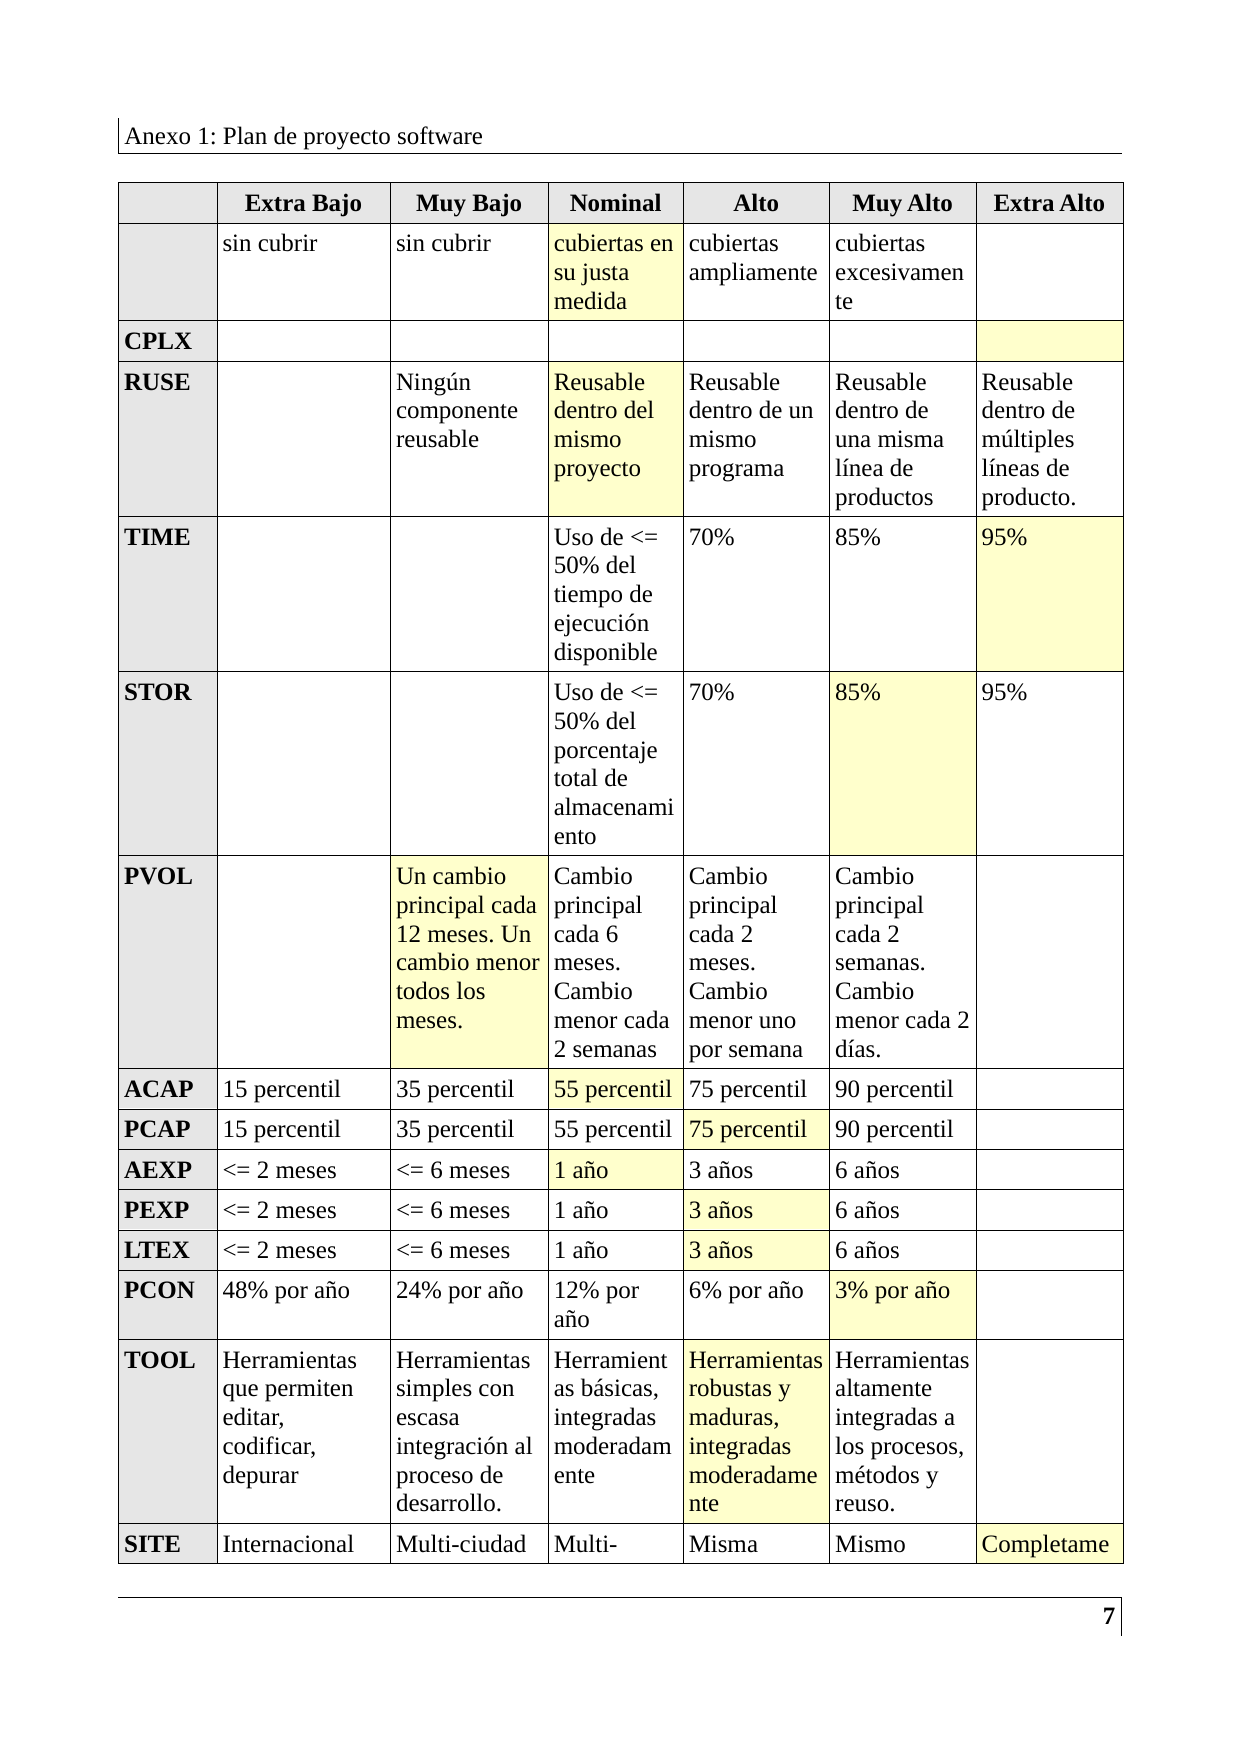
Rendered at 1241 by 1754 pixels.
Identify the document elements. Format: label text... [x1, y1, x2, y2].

table_cell [977, 1069, 1123, 1108]
table_cell [977, 1190, 1123, 1229]
table_cell SITE [119, 1524, 217, 1563]
table_cell <= 2 meses [218, 1150, 390, 1189]
table_cell 15 percentil [218, 1110, 390, 1149]
table_cell 95% [977, 517, 1123, 671]
table_header Muy Bajo [391, 183, 548, 223]
table_header Nominal [549, 183, 683, 223]
table_cell ACAP [119, 1069, 217, 1108]
table_header Extra Alto [977, 183, 1123, 223]
table_cell [977, 321, 1123, 361]
table_cell Ningún componente reusable [391, 362, 548, 516]
table_cell 6 años [830, 1231, 976, 1270]
table_cell sin cubrir [391, 224, 548, 320]
table_cell Herramientas robustas y maduras, integradas moderadamente [684, 1340, 829, 1523]
table_cell Un cambio principal cada 12 meses. Un cambio menor todos los meses. [391, 856, 548, 1068]
table_cell 1 año [549, 1150, 683, 1189]
table_cell Reusable dentro de múltiples líneas de producto. [977, 362, 1123, 516]
table_cell <= 2 meses [218, 1231, 390, 1270]
table_cell cubiertas excesivamente [830, 224, 976, 320]
table_cell [684, 321, 829, 361]
table_cell STOR [119, 672, 217, 855]
table_cell PCAP [119, 1110, 217, 1149]
table_cell <= 6 meses [391, 1190, 548, 1229]
table_cell Herramientas altamente integradas a los procesos, métodos y reuso. [830, 1340, 976, 1523]
table_cell [218, 321, 390, 361]
table_cell Multi-ciudad [391, 1524, 548, 1563]
table_cell Multi- [549, 1524, 683, 1563]
table_cell PVOL [119, 856, 217, 1068]
table_cell cubiertas ampliamente [684, 224, 829, 320]
table_cell Herramientas simples con escasa integración al proceso de desarrollo. [391, 1340, 548, 1523]
table_cell <= 2 meses [218, 1190, 390, 1229]
table_cell 1 año [549, 1190, 683, 1229]
table_cell 85% [830, 517, 976, 671]
table_cell 85% [830, 672, 976, 855]
table_cell [391, 672, 548, 855]
table_cell 6 años [830, 1150, 976, 1189]
table_cell 24% por año [391, 1271, 548, 1339]
table_cell Reusable dentro de una misma línea de productos [830, 362, 976, 516]
table_cell Mismo [830, 1524, 976, 1563]
table_cell [977, 1271, 1123, 1339]
table_cell [977, 224, 1123, 320]
table_cell Cambio principal cada 2 meses. Cambio menor uno por semana [684, 856, 829, 1068]
table_cell RUSE [119, 362, 217, 516]
table_cell 35 percentil [391, 1110, 548, 1149]
table_cell 6 años [830, 1190, 976, 1229]
table_cell 35 percentil [391, 1069, 548, 1108]
table_cell 55 percentil [549, 1110, 683, 1149]
table_cell [549, 321, 683, 361]
table_cell 15 percentil [218, 1069, 390, 1108]
table_cell Cambio principal cada 6 meses. Cambio menor cada 2 semanas [549, 856, 683, 1068]
table_header Muy Alto [830, 183, 976, 223]
table_cell 75 percentil [684, 1110, 829, 1149]
table_cell 70% [684, 517, 829, 671]
table_cell sin cubrir [218, 224, 390, 320]
table_cell Misma [684, 1524, 829, 1563]
table_cell 1 año [549, 1231, 683, 1270]
table_header Extra Bajo [218, 183, 390, 223]
table_cell [218, 362, 390, 516]
table_cell [218, 856, 390, 1068]
table_cell 12% por año [549, 1271, 683, 1339]
table_cell LTEX [119, 1231, 217, 1270]
table_cell PCON [119, 1271, 217, 1339]
table_cell AEXP [119, 1150, 217, 1189]
table_cell [391, 321, 548, 361]
table_cell 55 percentil [549, 1069, 683, 1108]
table_cell 3% por año [830, 1271, 976, 1339]
table_cell [119, 224, 217, 320]
table_cell [977, 1231, 1123, 1270]
table_cell 90 percentil [830, 1110, 976, 1149]
table_cell 95% [977, 672, 1123, 855]
table_cell Reusable dentro del mismo proyecto [549, 362, 683, 516]
table_cell Reusable dentro de un mismo programa [684, 362, 829, 516]
table_header [119, 183, 217, 223]
table_cell 6% por año [684, 1271, 829, 1339]
table_cell [830, 321, 976, 361]
table_cell Cambio principal cada 2 semanas. Cambio menor cada 2 días. [830, 856, 976, 1068]
table_cell 90 percentil [830, 1069, 976, 1108]
table_cell CPLX [119, 321, 217, 361]
table_cell [218, 672, 390, 855]
table_cell <= 6 meses [391, 1231, 548, 1270]
table_cell Internacional [218, 1524, 390, 1563]
table_cell 3 años [684, 1231, 829, 1270]
table_cell 70% [684, 672, 829, 855]
table_header Alto [684, 183, 829, 223]
table_cell cubiertas en su justa medida [549, 224, 683, 320]
table_cell <= 6 meses [391, 1150, 548, 1189]
table_cell [218, 517, 390, 671]
table_cell Uso de <= 50% del porcentaje total de almacenamiento [549, 672, 683, 855]
table_cell 75 percentil [684, 1069, 829, 1108]
table_cell Herramientas básicas, integradas moderadamente [549, 1340, 683, 1523]
table_cell TOOL [119, 1340, 217, 1523]
table_cell 3 años [684, 1150, 829, 1189]
table_cell [391, 517, 548, 671]
table_cell [977, 1150, 1123, 1189]
table_cell Completame [977, 1524, 1123, 1563]
table_cell 48% por año [218, 1271, 390, 1339]
table_cell TIME [119, 517, 217, 671]
table_cell Uso de <= 50% del tiempo de ejecución disponible [549, 517, 683, 671]
table_cell [977, 1340, 1123, 1523]
table_cell [977, 856, 1123, 1068]
table_cell 3 años [684, 1190, 829, 1229]
table_cell [977, 1110, 1123, 1149]
table_cell Herramientas que permiten editar, codificar, depurar [218, 1340, 390, 1523]
table_cell PEXP [119, 1190, 217, 1229]
